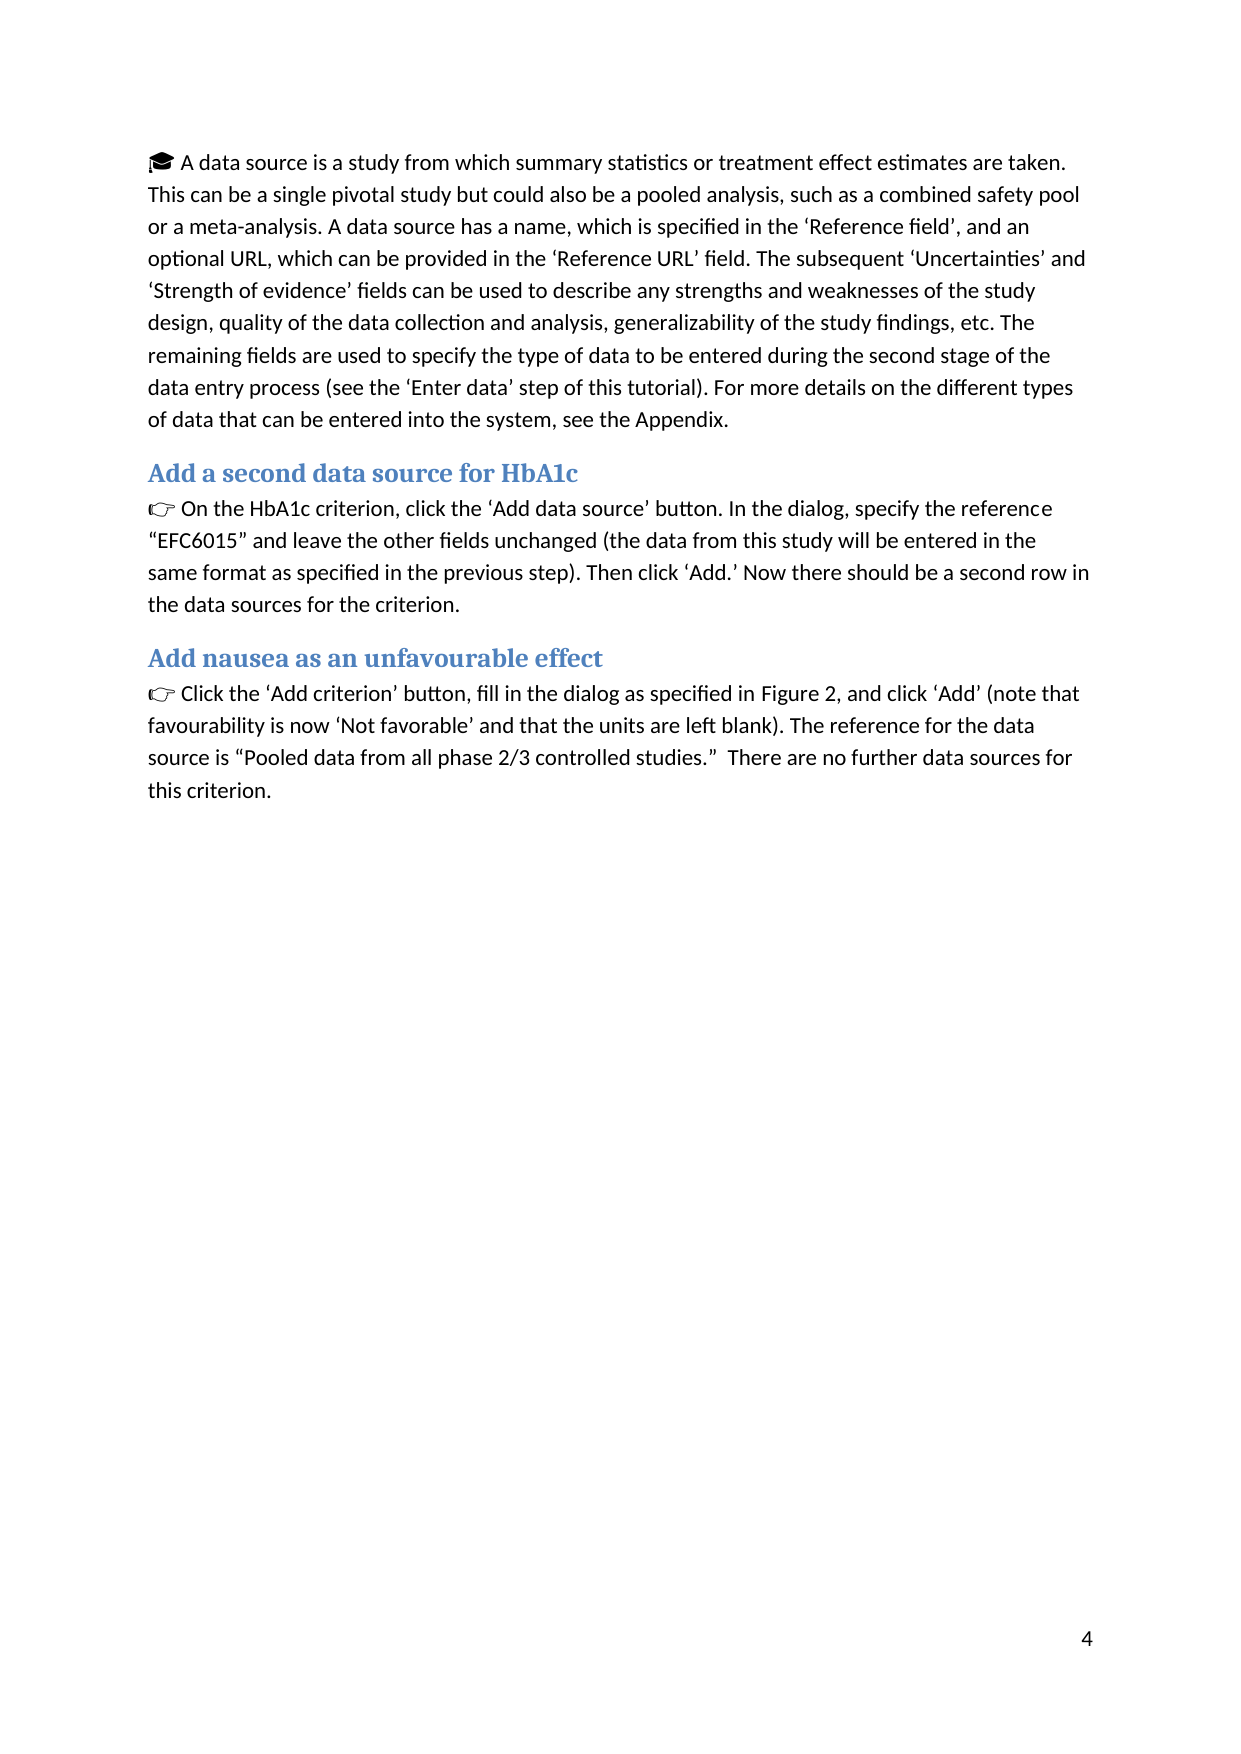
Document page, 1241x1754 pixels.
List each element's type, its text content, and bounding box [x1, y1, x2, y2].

text 👉 On the HbA1c criterion, click the ‘Add data source’ button. In the dialog, specify the reference “EFC6015” and leave the other fields unchanged (the data from this study will be entered in the same format as specified in the previous step). Then click ‘Add.’ Now there should be a second row in the data sources for the criterion. [148, 494, 1093, 618]
text 👉 Click the ‘Add criterion’ button, fill in the dialog as specified in Figure 2, and click ‘Add’ (note that favourability is now ‘Not favorable’ and that the units are left blank). The reference for the data source is “Pooled data from all phase 2/3 controlled studies.” There are no further data sources for this criterion. [148, 679, 1093, 804]
subtitle Add a second data source for HbA1c [148, 458, 1093, 489]
text 🎓 A data source is a study from which summary statistics or treatment effect estimates are taken. This can be a single pivotal study but could also be a pooled analysis, such as a combined safety pool or a meta-analysis. A data source has a name, which is specified in the ‘Reference field’, and an optional URL, which can be provided in the ‘Reference URL’ field. The subsequent ‘Uncertainties’ and ‘Strength of evidence’ fields can be used to describe any strengths and weaknesses of the study design, quality of the data collection and analysis, generalizability of the study findings, etc. The remaining fields are used to specify the type of data to be entered during the second stage of the data entry process (see the ‘Enter data’ step of this tutorial). For more details on the different types of data that can be entered into the system, see the Appendix. [148, 148, 1093, 433]
subtitle Add nausea as an unfavourable effect [148, 643, 1093, 674]
